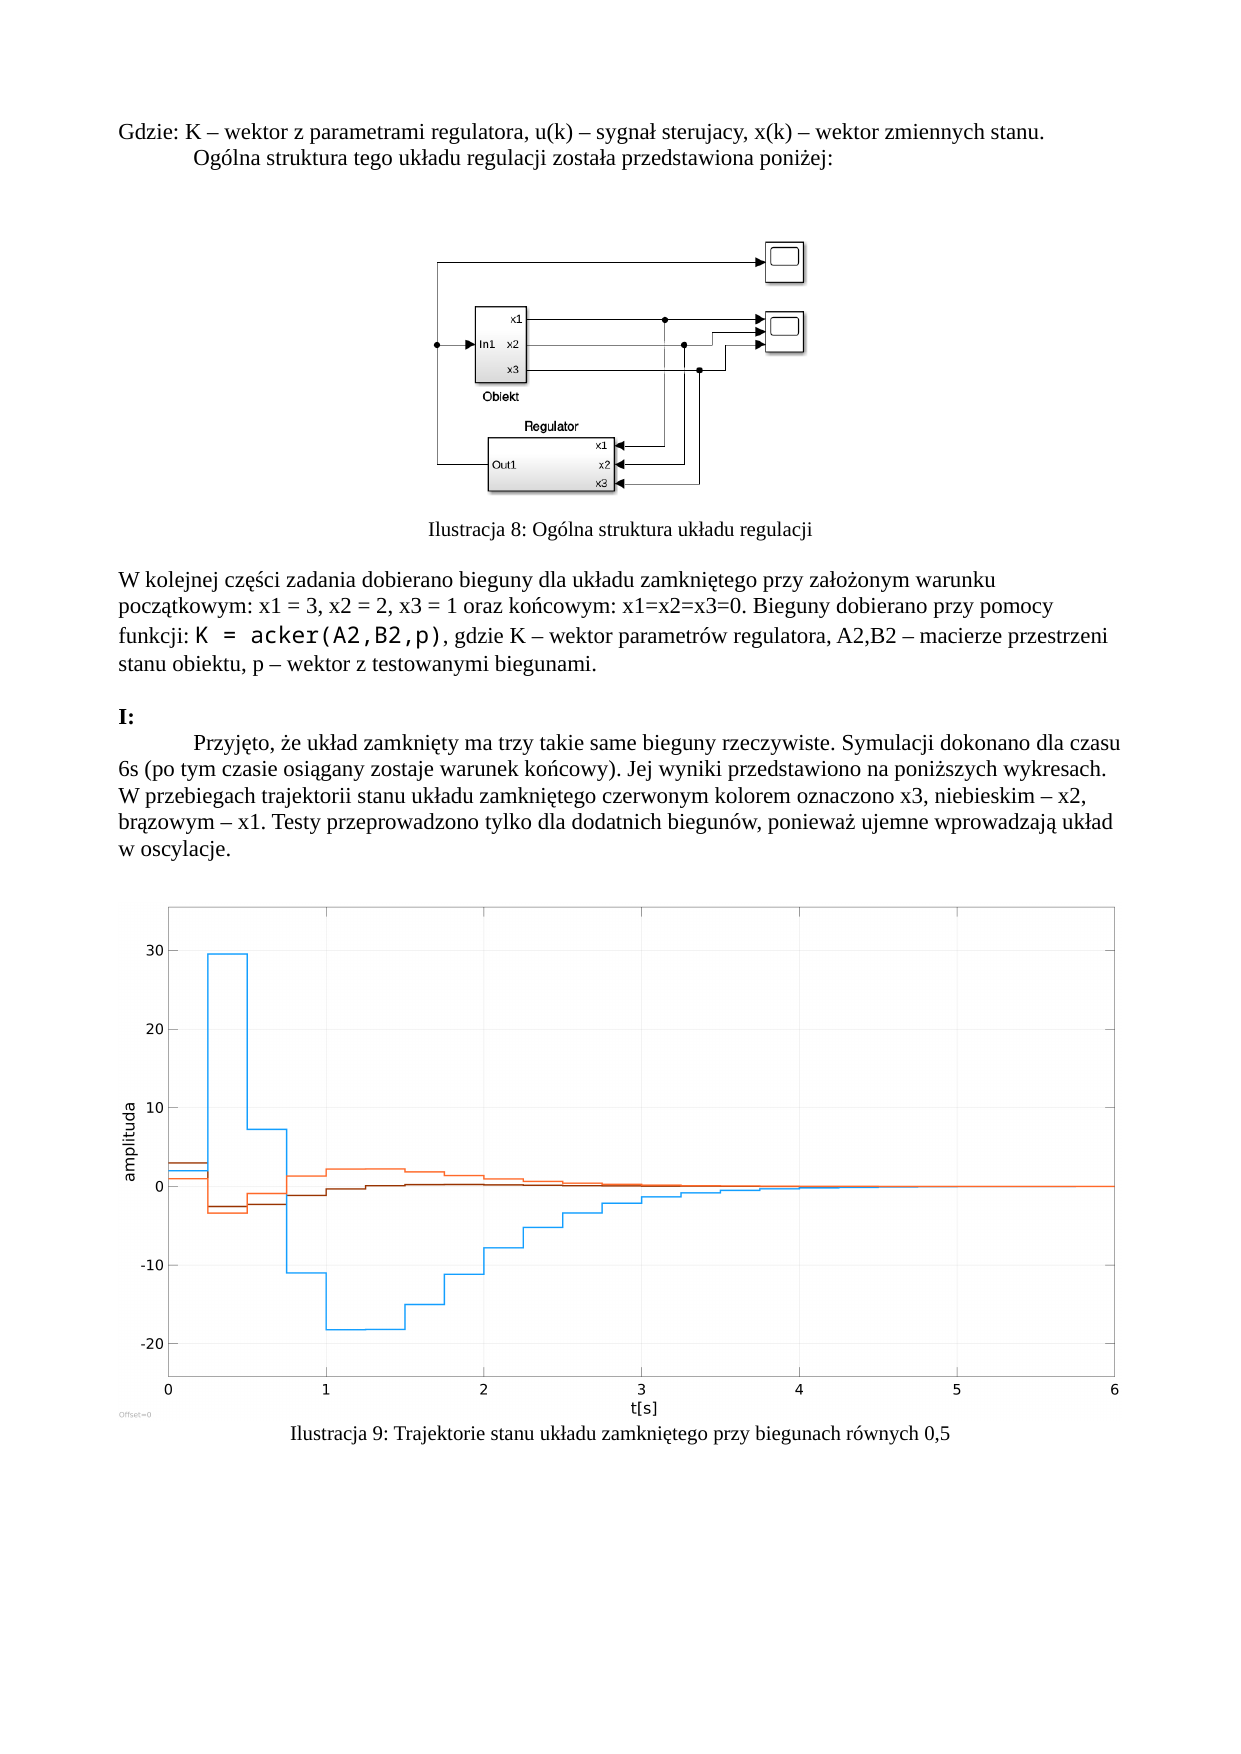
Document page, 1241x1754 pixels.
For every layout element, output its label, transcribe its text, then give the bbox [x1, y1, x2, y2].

text Przyjęto, że układ zamknięty ma trzy takie same bieguny rzeczywiste. Symulacji dokonano dla czasu 6s (po tym czasie osiągany zostaje warunek końcowy). Jej wyniki przedstawiono na poniższych wykresach. W przebiegach trajektorii stanu układu zamkniętego czerwonym kolorem oznaczono x3, niebieskim – x2, brązowym – x1. Testy przeprowadzono tylko dla dodatnich biegunów, ponieważ ujemne wprowadzają układ w oscylacje. [118, 729, 1122, 861]
text I: [118, 703, 1122, 729]
text Ogólna struktura tego układu regulacji została przedstawiona poniżej: [118, 144, 1122, 171]
text Gdzie: K – wektor z parametrami regulatora, u(k) – sygnał sterujacy, x(k) – wektor zmiennych stanu. [118, 118, 1122, 144]
text Ilustracja 8: Ogólna struktura układu regulacji [412, 517, 829, 541]
text W kolejnej części zadania dobierano bieguny dla układu zamkniętego przy założonym warunku początkowym: x1 = 3, x2 = 2, x3 = 1 oraz końcowym: x1=x2=x3=0. Bieguny dobierano przy pomocy funkcji: K = acker(A2,B2,p), gdzie K – wektor parametrów regulatora, A2,B2 – macierze przestrzeni stanu obiektu, p – wektor z testowanymi biegunami. [118, 566, 1122, 676]
picture [411, 229, 829, 517]
picture [118, 902, 1123, 1421]
text Ilustracja 9: Trajektorie stanu układu zamkniętego przy biegunach równych 0,5 [118, 1421, 1122, 1445]
